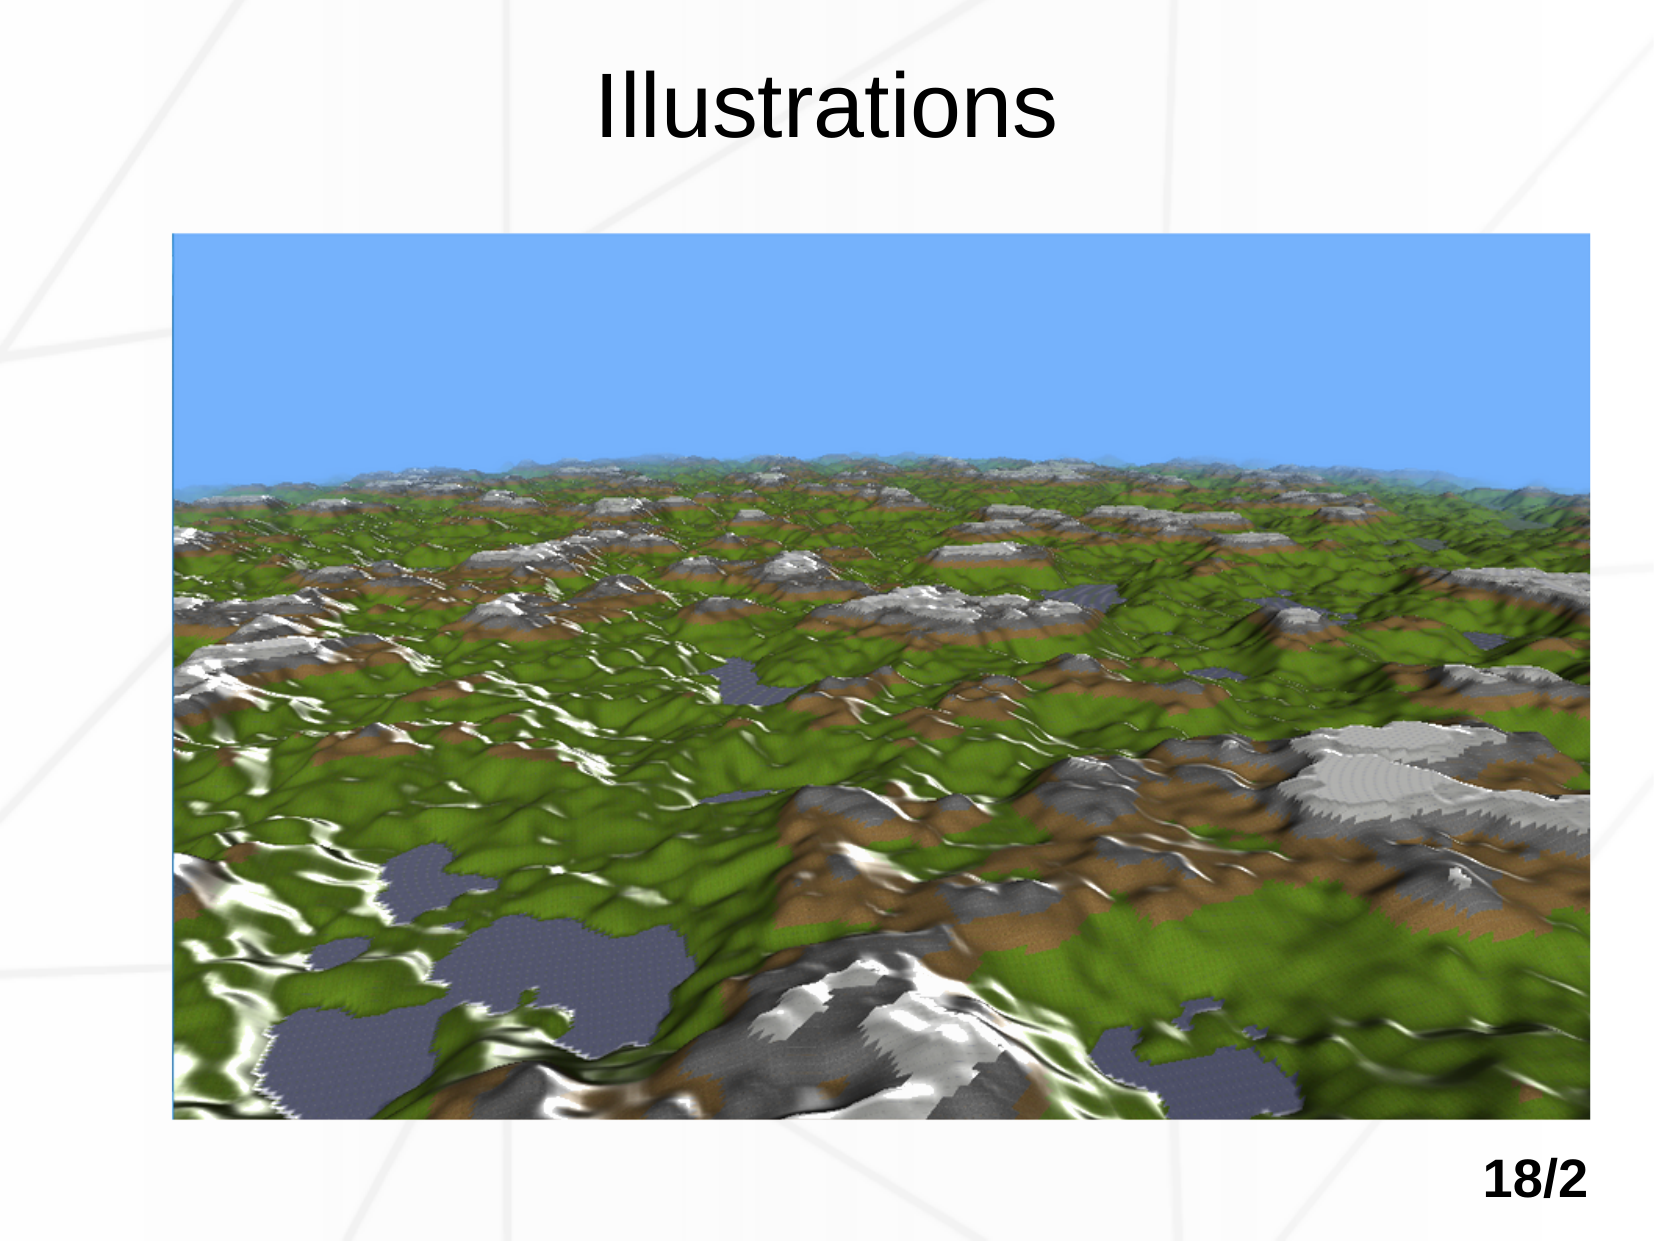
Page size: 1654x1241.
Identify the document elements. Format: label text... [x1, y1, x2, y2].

title Illustrations [82, 2, 1572, 210]
picture [0, 0, 1654, 1241]
